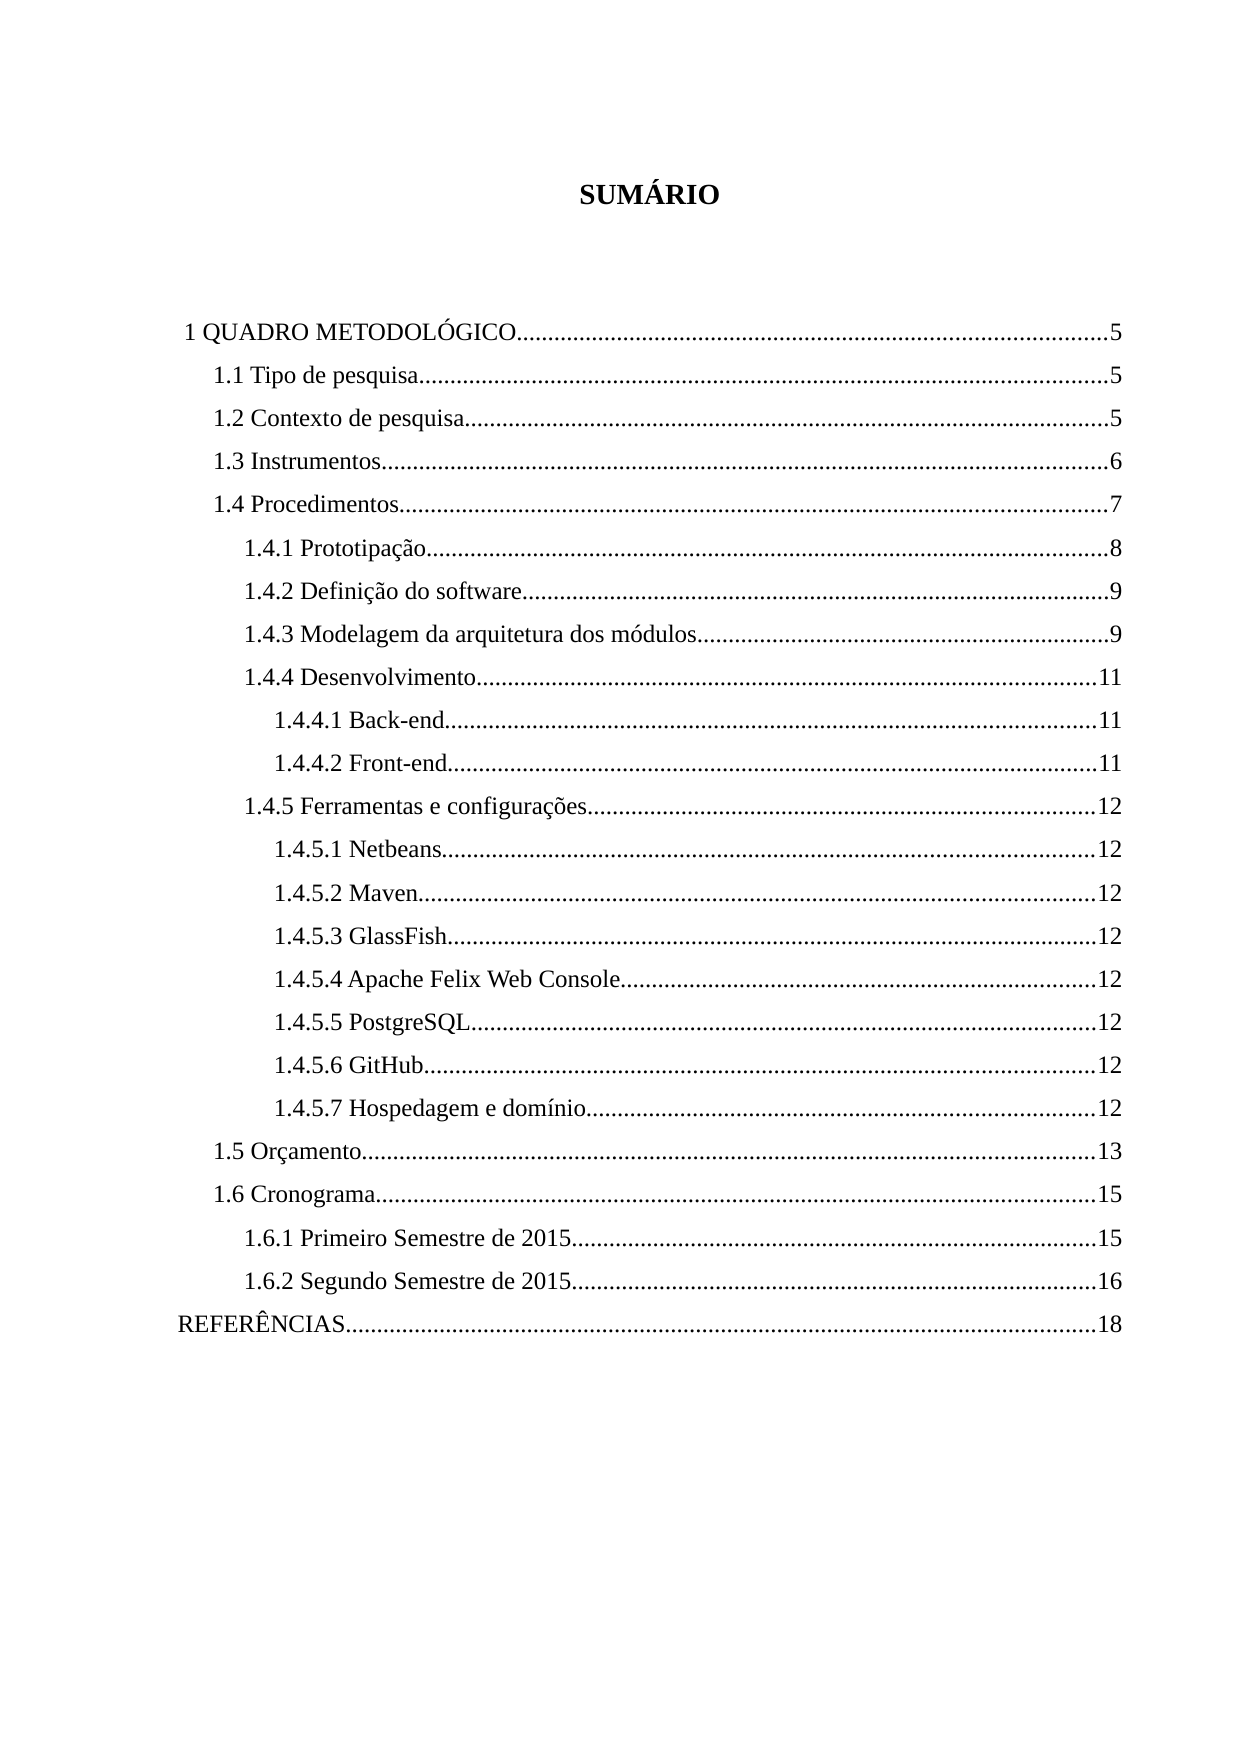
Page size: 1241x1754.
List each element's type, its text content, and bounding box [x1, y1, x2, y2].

text 1.6 Cronograma 15 [207, 1179, 1122, 1208]
text 1 Quadro metodológico 5 [177, 317, 1122, 346]
text 1.3 Instrumentos 6 [207, 446, 1122, 475]
text 1.4.3 Modelagem da arquitetura dos módulos 9 [237, 619, 1122, 648]
text 1.2 Contexto de pesquisa 5 [207, 403, 1122, 432]
text 1.4.5.5 PostgreSQL 12 [267, 1007, 1122, 1036]
text 1.4.1 Prototipação 8 [237, 533, 1122, 561]
text 1.4.2 Definição do software 9 [237, 576, 1122, 604]
text 1.4 Procedimentos 7 [207, 489, 1122, 518]
text 1.4.5.7 Hospedagem e domínio 12 [267, 1093, 1122, 1122]
text 1.4.4.2 Front-end 11 [267, 748, 1122, 777]
text Sumário [177, 177, 1122, 211]
text 1.4.5.6 GitHub 12 [267, 1050, 1122, 1079]
text 1.6.2 Segundo Semestre de 2015 16 [237, 1266, 1122, 1294]
text 1.4.5.2 Maven 12 [267, 878, 1122, 906]
text 1.4.4.1 Back-end 11 [267, 705, 1122, 734]
text 1.4.5 Ferramentas e configurações 12 [237, 791, 1122, 820]
text 1.4.4 Desenvolvimento 11 [237, 662, 1122, 691]
text 1.5 Orçamento 13 [207, 1136, 1122, 1165]
text 1.1 Tipo de pesquisa 5 [207, 360, 1122, 389]
text 1.6.1 Primeiro Semestre de 2015 15 [237, 1223, 1122, 1251]
text 1.4.5.1 Netbeans 12 [267, 834, 1122, 863]
text Referências 18 [177, 1309, 1122, 1338]
text 1.4.5.3 GlassFish 12 [267, 921, 1122, 949]
text 1.4.5.4 Apache Felix Web Console 12 [267, 964, 1122, 993]
